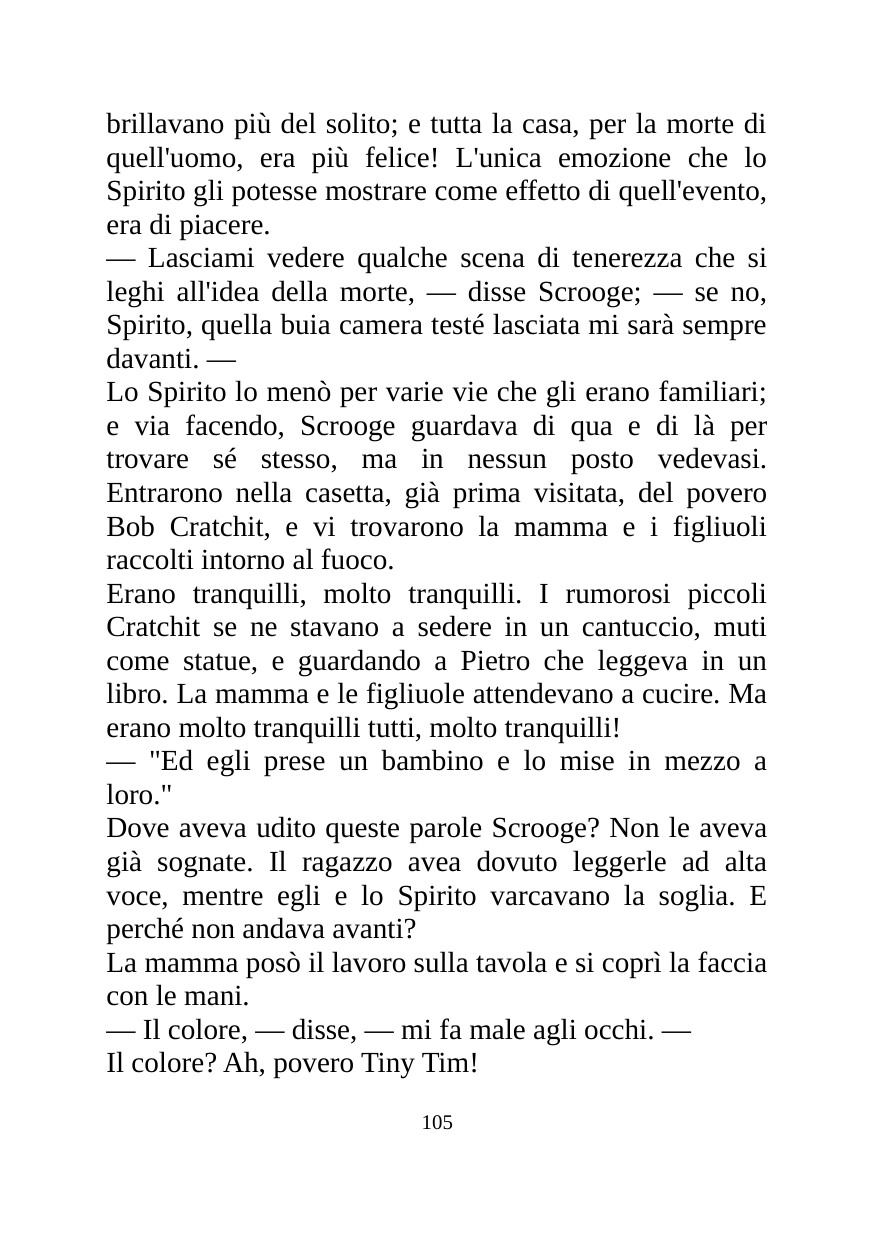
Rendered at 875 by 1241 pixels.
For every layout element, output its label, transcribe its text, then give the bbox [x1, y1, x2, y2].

text Lo Spirito lo menò per varie vie che gli erano familiari; e via facendo, Scrooge guardava di qua e di là per trovare sé stesso, ma in nessun posto vedevasi. Entrarono nella casetta, già prima visitata, del povero Bob Cratchit, e vi trovarono la mamma e i figliuoli raccolti intorno al fuoco. [106, 374, 768, 576]
text — Il colore, — disse, — mi fa male agli occhi. — [106, 1012, 768, 1045]
text brillavano più del solito; e tutta la casa, per la morte di quell'uomo, era più felice! L'unica emozione che lo Spirito gli potesse mostrare come effetto di quell'evento, era di piacere. [106, 106, 768, 240]
text — "Ed egli prese un bambino e lo mise in mezzo a loro." [106, 743, 768, 811]
text Erano tranquilli, molto tranquilli. I rumorosi piccoli Cratchit se ne stavano a sedere in un cantuccio, muti come statue, e guardando a Pietro che leggeva in un libro. La mamma e le figliuole attendevano a cucire. Ma erano molto tranquilli tutti, molto tranquilli! [106, 576, 768, 743]
text La mamma posò il lavoro sulla tavola e si coprì la faccia con le mani. [106, 945, 768, 1012]
text Il colore? Ah, povero Tiny Tim! [106, 1045, 768, 1079]
text — Lasciami vedere qualche scena di tenerezza che si leghi all'idea della morte, — disse Scrooge; — se no, Spirito, quella buia camera testé lasciata mi sarà sempre davanti. — [106, 240, 768, 374]
text Dove aveva udito queste parole Scrooge? Non le aveva già sognate. Il ragazzo avea dovuto leggerle ad alta voce, mentre egli e lo Spirito varcavano la soglia. E perché non andava avanti? [106, 811, 768, 945]
